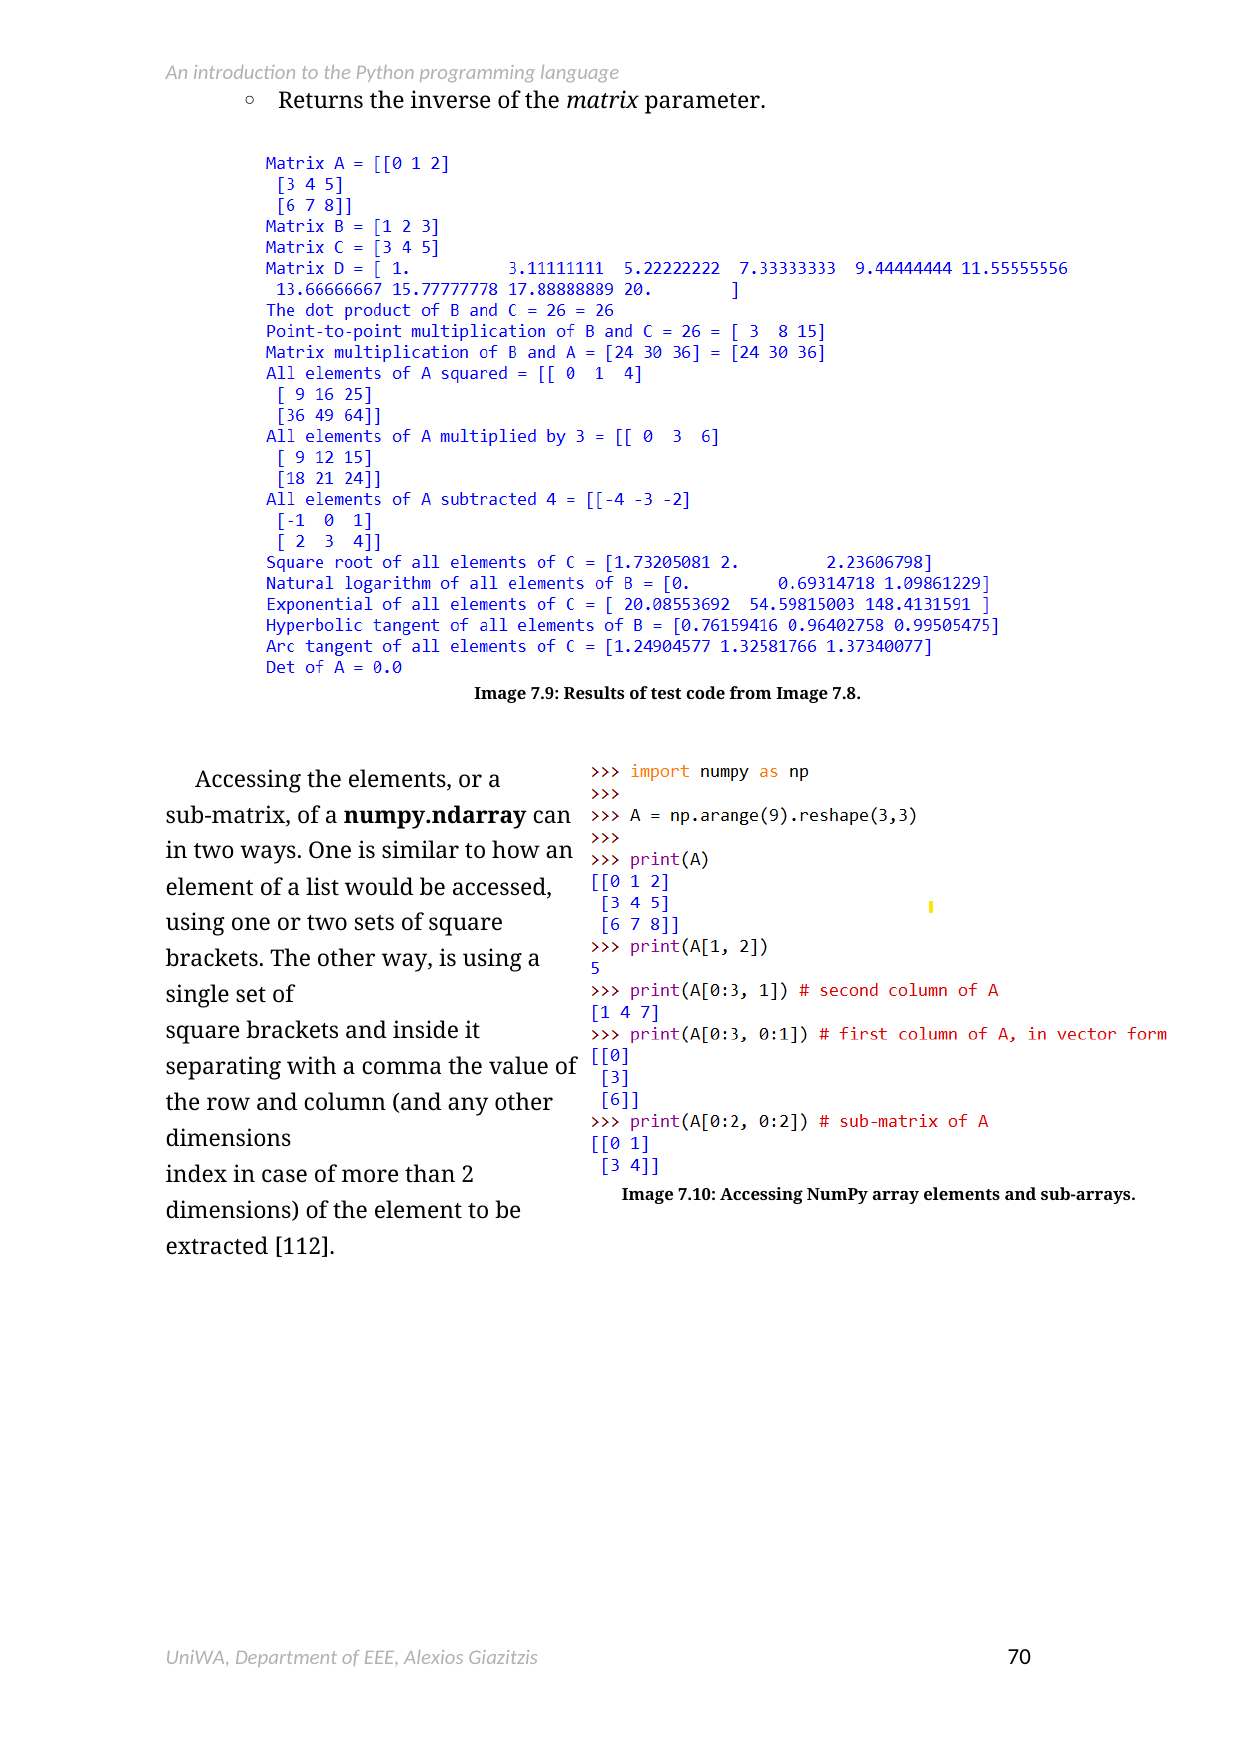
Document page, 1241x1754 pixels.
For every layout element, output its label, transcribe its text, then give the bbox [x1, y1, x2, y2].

picture [264, 154, 1071, 679]
text Image 7.10: Accessing NumPy array elements and sub-arrays. [588, 1179, 1169, 1205]
picture [588, 762, 1170, 1179]
text Image 7.9: Results of test code from Image 7.8. [264, 679, 1070, 704]
list Returns the inverse of the matrix parameter. [240, 84, 1169, 116]
text Accessing the elements, or a sub-matrix, of a numpy.ndarray can in two ways. One is similar to how an element of a list would be accessed, using one or two sets of square brackets. The other way, is using a single set of square brackets and inside it separating with a comma the value of the row and column (and any other dimensions index in case of more than 2 dimensions) of the element to be extracted [112]. [165, 763, 1169, 1261]
